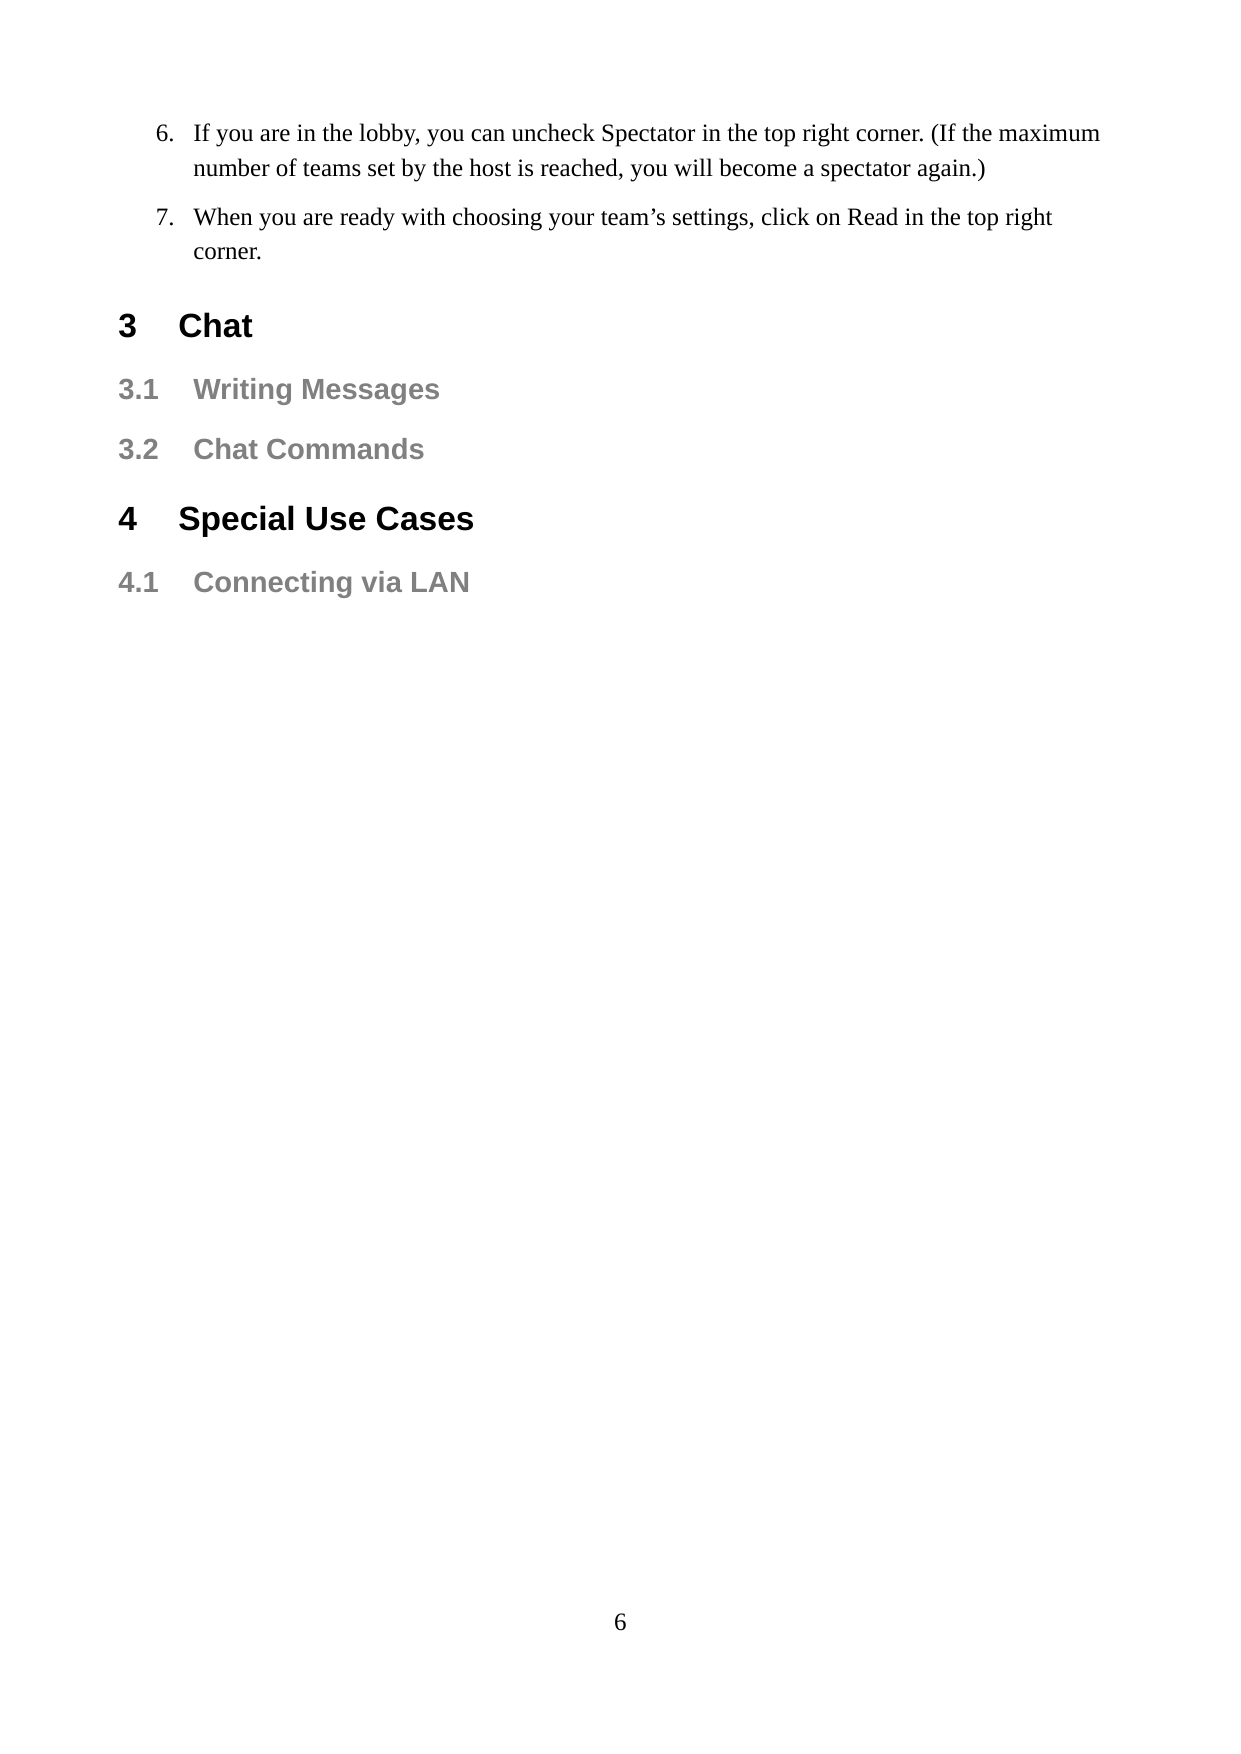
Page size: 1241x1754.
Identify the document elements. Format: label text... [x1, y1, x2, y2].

subtitle Chat Commands [118, 432, 1122, 466]
subtitle Chat [118, 306, 1122, 345]
subtitle Writing Messages [118, 372, 1122, 405]
list If you are in the lobby, you can uncheck Spectator in the top right corner. (If the maximum number of teams set by the host is reached, you will become a spectator again.) [156, 118, 1122, 181]
list When you are ready with choosing your team’s settings, click on Read in the top right corner. [156, 202, 1122, 265]
subtitle Special Use Cases [118, 499, 1122, 538]
subtitle Connecting via LAN [118, 565, 1122, 598]
